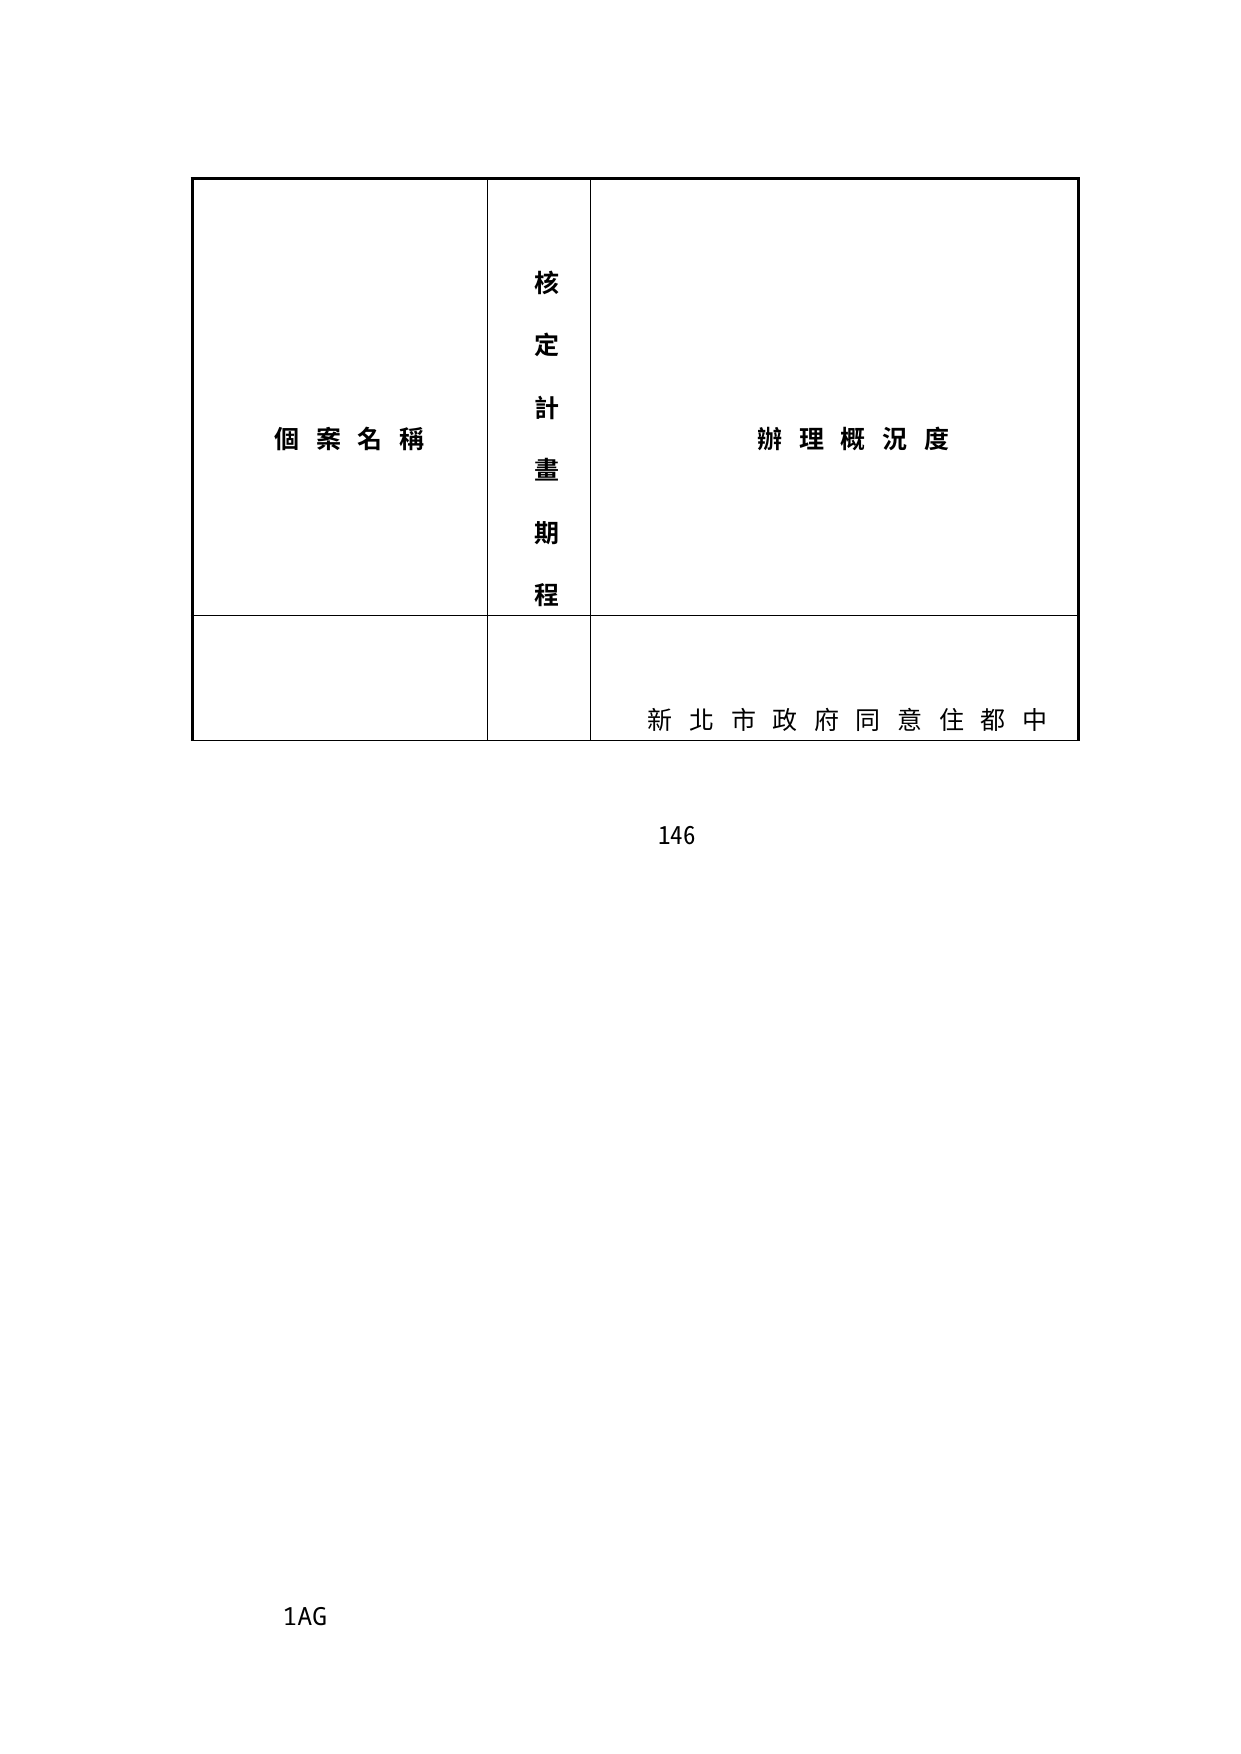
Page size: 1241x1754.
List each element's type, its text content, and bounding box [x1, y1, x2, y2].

table_header 個案名稱 [194, 180, 487, 615]
table_cell [488, 616, 590, 740]
table_cell [194, 616, 487, 740]
table_cell 新北市政府同意住都中 [591, 616, 1077, 740]
table_header 辦理概況度 [591, 180, 1077, 615]
table_header 核定計畫期程 [488, 180, 590, 615]
